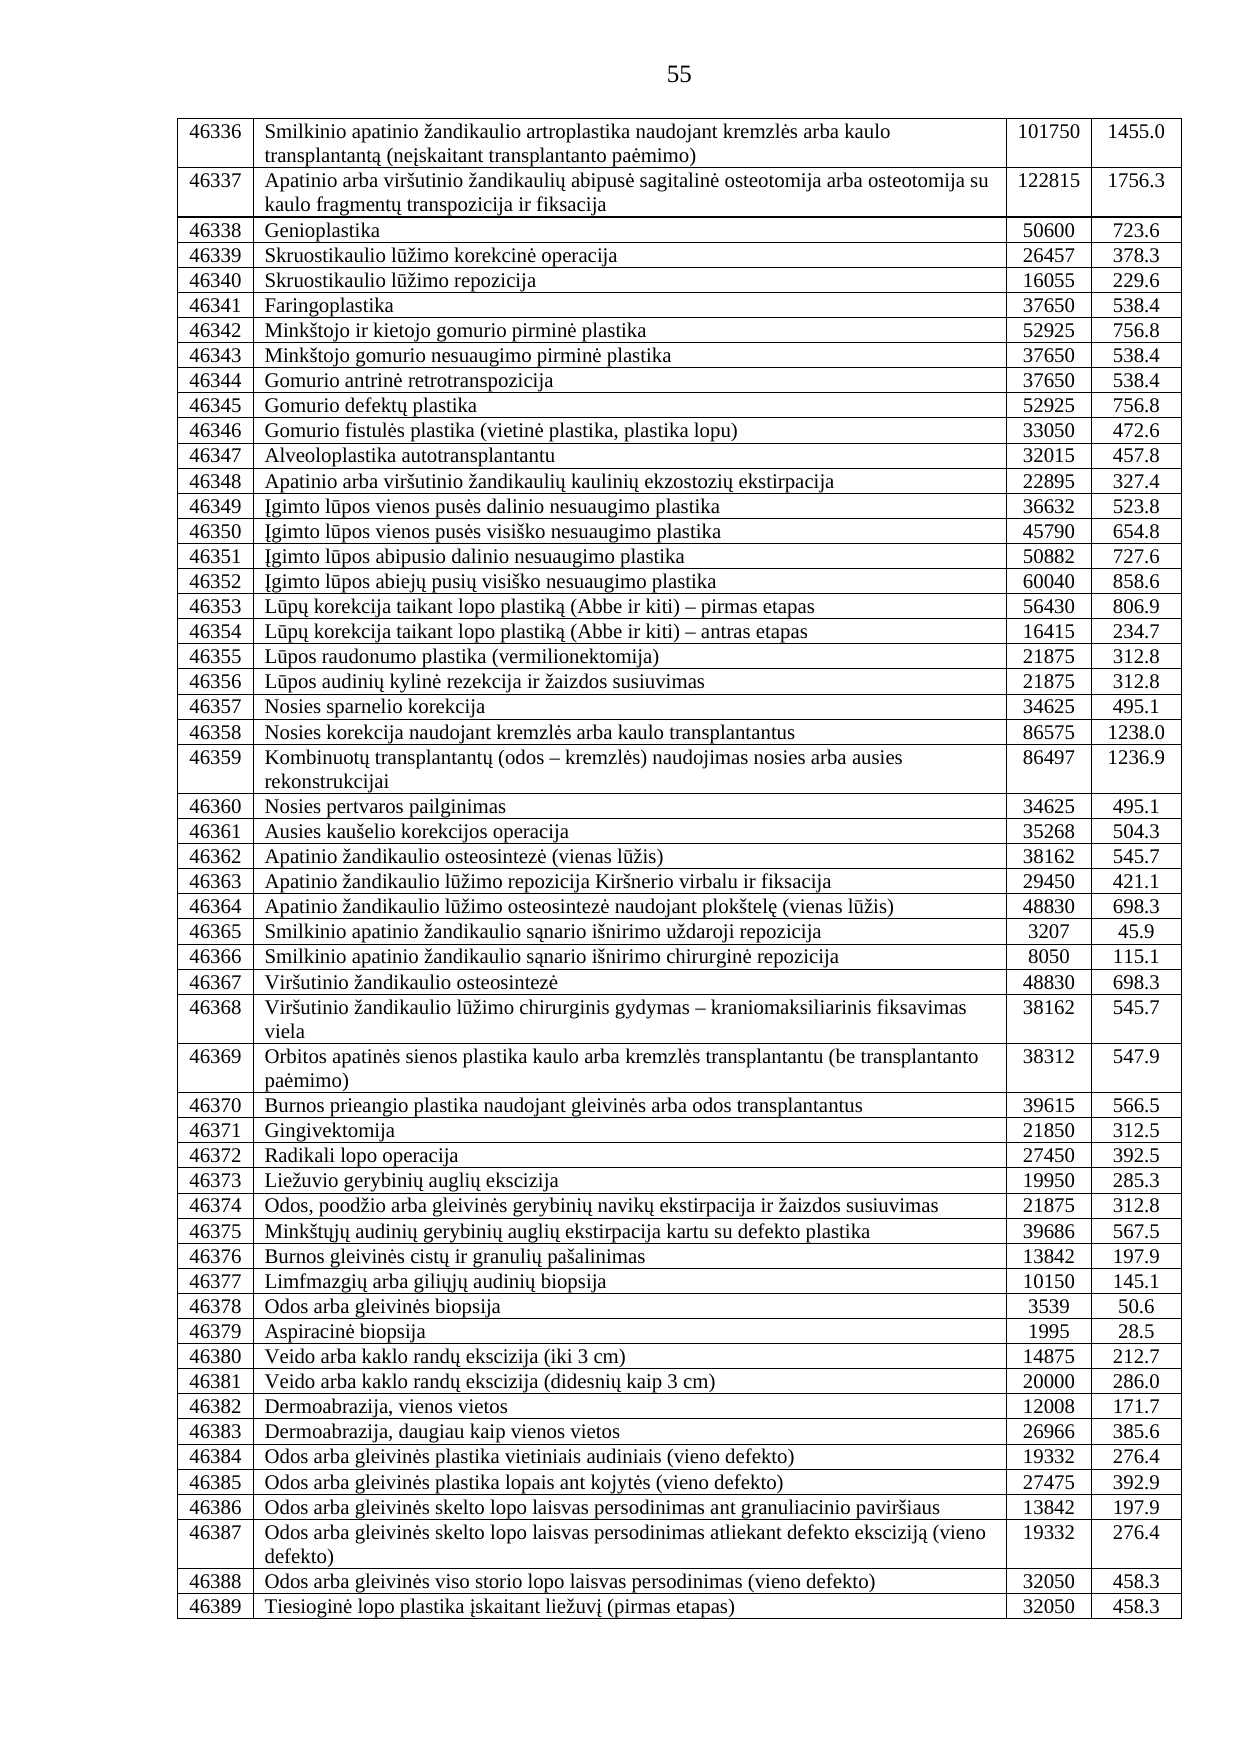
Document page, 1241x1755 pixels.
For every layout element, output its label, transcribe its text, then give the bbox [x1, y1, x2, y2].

table_cell 52925 [1007, 393, 1091, 417]
table_cell 1995 [1007, 1319, 1091, 1343]
table_cell Apatinio arba viršutinio žandikaulių kaulinių ekzostozių ekstirpacija [254, 469, 1006, 493]
table_cell Lūpos audinių kylinė rezekcija ir žaizdos susiuvimas [254, 669, 1006, 693]
table_cell Viršutinio žandikaulio osteosintezė [254, 970, 1006, 994]
table_cell 46362 [178, 844, 253, 868]
table_cell 46354 [178, 619, 253, 643]
table_cell 46339 [178, 243, 253, 267]
table_cell Įgimto lūpos abiejų pusių visiško nesuaugimo plastika [254, 569, 1006, 593]
table_cell 46338 [178, 218, 253, 242]
table_cell 806.9 [1092, 594, 1181, 618]
table_cell 50882 [1007, 544, 1091, 568]
table_cell Smilkinio apatinio žandikaulio artroplastika naudojant kremzlės arba kaulo transplantantą (neįskaitant transplantanto paėmimo) [254, 119, 1006, 167]
table_cell 523.8 [1092, 494, 1181, 518]
table_cell Lūpos raudonumo plastika (vermilionektomija) [254, 644, 1006, 668]
table_cell 101750 [1007, 119, 1091, 167]
table_cell 1455.0 [1092, 119, 1181, 167]
table_cell 37650 [1007, 293, 1091, 317]
table_cell 46341 [178, 293, 253, 317]
table_cell 38312 [1007, 1044, 1091, 1092]
table_cell 21850 [1007, 1118, 1091, 1142]
table_cell 26457 [1007, 243, 1091, 267]
table_cell Odos arba gleivinės skelto lopo laisvas persodinimas atliekant defekto eksciziją (vieno defekto) [254, 1520, 1006, 1568]
table_cell 504.3 [1092, 819, 1181, 843]
table_cell 27450 [1007, 1143, 1091, 1167]
table_cell 171.7 [1092, 1394, 1181, 1418]
table_cell 12008 [1007, 1394, 1091, 1418]
table_cell 46368 [178, 995, 253, 1043]
table_cell 197.9 [1092, 1244, 1181, 1268]
table_cell 197.9 [1092, 1495, 1181, 1519]
table_cell 60040 [1007, 569, 1091, 593]
table_cell Smilkinio apatinio žandikaulio sąnario išnirimo chirurginė repozicija [254, 945, 1006, 968]
table_cell 46383 [178, 1419, 253, 1443]
table_cell 39686 [1007, 1219, 1091, 1243]
table_cell 86575 [1007, 720, 1091, 744]
table_cell Limfmazgių arba giliųjų audinių biopsija [254, 1269, 1006, 1293]
table_cell 46379 [178, 1319, 253, 1343]
table_cell Odos arba gleivinės skelto lopo laisvas persodinimas ant granuliacinio paviršiaus [254, 1495, 1006, 1519]
table_cell 46344 [178, 368, 253, 392]
table_cell 495.1 [1092, 794, 1181, 818]
table_cell 46380 [178, 1344, 253, 1368]
table_cell 46382 [178, 1394, 253, 1418]
table_cell 13842 [1007, 1495, 1091, 1519]
table_cell Įgimto lūpos vienos pusės visiško nesuaugimo plastika [254, 519, 1006, 543]
table_cell 46386 [178, 1495, 253, 1519]
table_cell 327.4 [1092, 469, 1181, 493]
table_cell 46389 [178, 1594, 253, 1618]
table_cell 312.8 [1092, 644, 1181, 668]
table_cell 46360 [178, 794, 253, 818]
table_cell 46381 [178, 1369, 253, 1393]
table_cell 21875 [1007, 1194, 1091, 1217]
table_cell 46355 [178, 644, 253, 668]
table_cell 538.4 [1092, 293, 1181, 317]
table_cell 46357 [178, 695, 253, 718]
table_cell 276.4 [1092, 1520, 1181, 1568]
table_cell 46361 [178, 819, 253, 843]
table_cell 52925 [1007, 318, 1091, 342]
table_cell 567.5 [1092, 1219, 1181, 1243]
table_cell 378.3 [1092, 243, 1181, 267]
table_cell 45.9 [1092, 919, 1181, 943]
table_cell 86497 [1007, 745, 1091, 793]
table_cell 14875 [1007, 1344, 1091, 1368]
table_cell 545.7 [1092, 844, 1181, 868]
table_cell 19332 [1007, 1520, 1091, 1568]
table_cell 46367 [178, 970, 253, 994]
table_cell Apatinio žandikaulio osteosintezė (vienas lūžis) [254, 844, 1006, 868]
table_cell 1238.0 [1092, 720, 1181, 744]
table_cell 46378 [178, 1294, 253, 1318]
table_cell 698.3 [1092, 894, 1181, 918]
table_cell 421.1 [1092, 869, 1181, 893]
table_cell 21875 [1007, 644, 1091, 668]
table_cell 46373 [178, 1168, 253, 1192]
table_cell Tiesioginė lopo plastika įskaitant liežuvį (pirmas etapas) [254, 1594, 1006, 1618]
table_cell 46366 [178, 945, 253, 968]
table_cell Skruostikaulio lūžimo repozicija [254, 268, 1006, 292]
table_cell 46372 [178, 1143, 253, 1167]
table_cell 145.1 [1092, 1269, 1181, 1293]
table_cell Genioplastika [254, 218, 1006, 242]
table_cell 16055 [1007, 268, 1091, 292]
table_cell Liežuvio gerybinių auglių ekscizija [254, 1168, 1006, 1192]
table_cell 27475 [1007, 1470, 1091, 1494]
table_cell Gingivektomija [254, 1118, 1006, 1142]
table_cell 21875 [1007, 669, 1091, 693]
table_cell 472.6 [1092, 418, 1181, 442]
table_cell 48830 [1007, 894, 1091, 918]
table_cell 46365 [178, 919, 253, 943]
table_cell 723.6 [1092, 218, 1181, 242]
table_cell Apatinio arba viršutinio žandikaulių abipusė sagitalinė osteotomija arba osteotomija su kaulo fragmentų transpozicija ir fiksacija [254, 168, 1006, 216]
table_cell 392.5 [1092, 1143, 1181, 1167]
table_cell 50.6 [1092, 1294, 1181, 1318]
table_cell 13842 [1007, 1244, 1091, 1268]
table_cell Nosies korekcija naudojant kremzlės arba kaulo transplantantus [254, 720, 1006, 744]
table_cell Ausies kaušelio korekcijos operacija [254, 819, 1006, 843]
table_cell 46384 [178, 1445, 253, 1468]
table_cell Minkštųjų audinių gerybinių auglių ekstirpacija kartu su defekto plastika [254, 1219, 1006, 1243]
table_cell Smilkinio apatinio žandikaulio sąnario išnirimo uždaroji repozicija [254, 919, 1006, 943]
table_cell Įgimto lūpos abipusio dalinio nesuaugimo plastika [254, 544, 1006, 568]
table_cell 385.6 [1092, 1419, 1181, 1443]
table_cell Minkštojo gomurio nesuaugimo pirminė plastika [254, 343, 1006, 367]
table_cell Nosies sparnelio korekcija [254, 695, 1006, 718]
table_cell Įgimto lūpos vienos pusės dalinio nesuaugimo plastika [254, 494, 1006, 518]
table_cell Burnos gleivinės cistų ir granulių pašalinimas [254, 1244, 1006, 1268]
table_cell 229.6 [1092, 268, 1181, 292]
table_cell Lūpų korekcija taikant lopo plastiką (Abbe ir kiti) – pirmas etapas [254, 594, 1006, 618]
table_cell 46349 [178, 494, 253, 518]
table_cell 46342 [178, 318, 253, 342]
table_cell 756.8 [1092, 393, 1181, 417]
table_cell Apatinio žandikaulio lūžimo osteosintezė naudojant plokštelę (vienas lūžis) [254, 894, 1006, 918]
table_cell 38162 [1007, 995, 1091, 1043]
table_cell Kombinuotų transplantantų (odos – kremzlės) naudojimas nosies arba ausies rekonstrukcijai [254, 745, 1006, 793]
table_cell 46347 [178, 444, 253, 467]
table_cell 36632 [1007, 494, 1091, 518]
table_cell 46359 [178, 745, 253, 793]
table_cell 698.3 [1092, 970, 1181, 994]
table_cell 46363 [178, 869, 253, 893]
table_cell 20000 [1007, 1369, 1091, 1393]
table_cell 32050 [1007, 1569, 1091, 1593]
table_cell Odos arba gleivinės plastika lopais ant kojytės (vieno defekto) [254, 1470, 1006, 1494]
table_cell Odos arba gleivinės plastika vietiniais audiniais (vieno defekto) [254, 1445, 1006, 1468]
table_cell 234.7 [1092, 619, 1181, 643]
table_cell Lūpų korekcija taikant lopo plastiką (Abbe ir kiti) – antras etapas [254, 619, 1006, 643]
table_cell 46352 [178, 569, 253, 593]
table_cell 19950 [1007, 1168, 1091, 1192]
table_cell Veido arba kaklo randų ekscizija (didesnių kaip 3 cm) [254, 1369, 1006, 1393]
table_cell 45790 [1007, 519, 1091, 543]
table_cell 46371 [178, 1118, 253, 1142]
table_cell Gomurio fistulės plastika (vietinė plastika, plastika lopu) [254, 418, 1006, 442]
table_cell 10150 [1007, 1269, 1091, 1293]
table_cell 48830 [1007, 970, 1091, 994]
table_cell 19332 [1007, 1445, 1091, 1468]
table_cell Alveoloplastika autotransplantantu [254, 444, 1006, 467]
table_cell 32050 [1007, 1594, 1091, 1618]
table_cell 46351 [178, 544, 253, 568]
table_cell 33050 [1007, 418, 1091, 442]
table_cell 285.3 [1092, 1168, 1181, 1192]
table_cell Aspiracinė biopsija [254, 1319, 1006, 1343]
table_cell 46375 [178, 1219, 253, 1243]
table_cell 122815 [1007, 168, 1091, 216]
table_cell 286.0 [1092, 1369, 1181, 1393]
table_cell Radikali lopo operacija [254, 1143, 1006, 1167]
table_cell Viršutinio žandikaulio lūžimo chirurginis gydymas – kraniomaksiliarinis fiksavimas viela [254, 995, 1006, 1043]
table_cell 26966 [1007, 1419, 1091, 1443]
table_cell 22895 [1007, 469, 1091, 493]
table_cell Burnos prieangio plastika naudojant gleivinės arba odos transplantantus [254, 1093, 1006, 1117]
table_cell Dermoabrazija, daugiau kaip vienos vietos [254, 1419, 1006, 1443]
table_cell 312.5 [1092, 1118, 1181, 1142]
table_cell 46353 [178, 594, 253, 618]
table_cell 457.8 [1092, 444, 1181, 467]
table_cell 46345 [178, 393, 253, 417]
table_cell 756.8 [1092, 318, 1181, 342]
table_cell 32015 [1007, 444, 1091, 467]
table_cell 46388 [178, 1569, 253, 1593]
table_cell 654.8 [1092, 519, 1181, 543]
table_cell 858.6 [1092, 569, 1181, 593]
table_cell 16415 [1007, 619, 1091, 643]
table_cell 392.9 [1092, 1470, 1181, 1494]
table_cell 29450 [1007, 869, 1091, 893]
table_cell 46356 [178, 669, 253, 693]
table_cell 1236.9 [1092, 745, 1181, 793]
table_cell 727.6 [1092, 544, 1181, 568]
table_cell 34625 [1007, 794, 1091, 818]
table_cell 46336 [178, 119, 253, 167]
table_cell 46374 [178, 1194, 253, 1217]
table_cell 458.3 [1092, 1569, 1181, 1593]
table_cell 28.5 [1092, 1319, 1181, 1343]
table_cell 46358 [178, 720, 253, 744]
table_cell 458.3 [1092, 1594, 1181, 1618]
table_cell 312.8 [1092, 669, 1181, 693]
table_cell 3207 [1007, 919, 1091, 943]
table_cell 46346 [178, 418, 253, 442]
table_cell Gomurio defektų plastika [254, 393, 1006, 417]
table_cell Odos, poodžio arba gleivinės gerybinių navikų ekstirpacija ir žaizdos susiuvimas [254, 1194, 1006, 1217]
table_cell 46369 [178, 1044, 253, 1092]
table_cell 46370 [178, 1093, 253, 1117]
table_cell 46343 [178, 343, 253, 367]
table_cell 46385 [178, 1470, 253, 1494]
table_cell Orbitos apatinės sienos plastika kaulo arba kremzlės transplantantu (be transplantanto paėmimo) [254, 1044, 1006, 1092]
table_cell Odos arba gleivinės biopsija [254, 1294, 1006, 1318]
table_cell 8050 [1007, 945, 1091, 968]
table_cell 39615 [1007, 1093, 1091, 1117]
table_cell 3539 [1007, 1294, 1091, 1318]
table_cell 46377 [178, 1269, 253, 1293]
table_cell 276.4 [1092, 1445, 1181, 1468]
table_cell 538.4 [1092, 343, 1181, 367]
table_cell Odos arba gleivinės viso storio lopo laisvas persodinimas (vieno defekto) [254, 1569, 1006, 1593]
table_cell 46348 [178, 469, 253, 493]
table_cell Minkštojo ir kietojo gomurio pirminė plastika [254, 318, 1006, 342]
table_cell 34625 [1007, 695, 1091, 718]
table_cell 545.7 [1092, 995, 1181, 1043]
table_cell 35268 [1007, 819, 1091, 843]
table_cell Gomurio antrinė retrotranspozicija [254, 368, 1006, 392]
table_cell 495.1 [1092, 695, 1181, 718]
table_cell 46337 [178, 168, 253, 216]
table_cell 46387 [178, 1520, 253, 1568]
table_cell 46340 [178, 268, 253, 292]
table_cell 115.1 [1092, 945, 1181, 968]
table_cell 46364 [178, 894, 253, 918]
table_cell 37650 [1007, 343, 1091, 367]
table_cell Dermoabrazija, vienos vietos [254, 1394, 1006, 1418]
table_cell 56430 [1007, 594, 1091, 618]
table_cell 547.9 [1092, 1044, 1181, 1092]
table_cell Apatinio žandikaulio lūžimo repozicija Kiršnerio virbalu ir fiksacija [254, 869, 1006, 893]
table_cell 312.8 [1092, 1194, 1181, 1217]
table_cell Nosies pertvaros pailginimas [254, 794, 1006, 818]
table_cell 212.7 [1092, 1344, 1181, 1368]
table_cell 37650 [1007, 368, 1091, 392]
table_cell 538.4 [1092, 368, 1181, 392]
table_cell Veido arba kaklo randų ekscizija (iki 3 cm) [254, 1344, 1006, 1368]
table_cell 46376 [178, 1244, 253, 1268]
table_cell Skruostikaulio lūžimo korekcinė operacija [254, 243, 1006, 267]
table_cell 566.5 [1092, 1093, 1181, 1117]
table_cell 1756.3 [1092, 168, 1181, 216]
table_cell 46350 [178, 519, 253, 543]
table_cell Faringoplastika [254, 293, 1006, 317]
table_cell 38162 [1007, 844, 1091, 868]
table_cell 50600 [1007, 218, 1091, 242]
